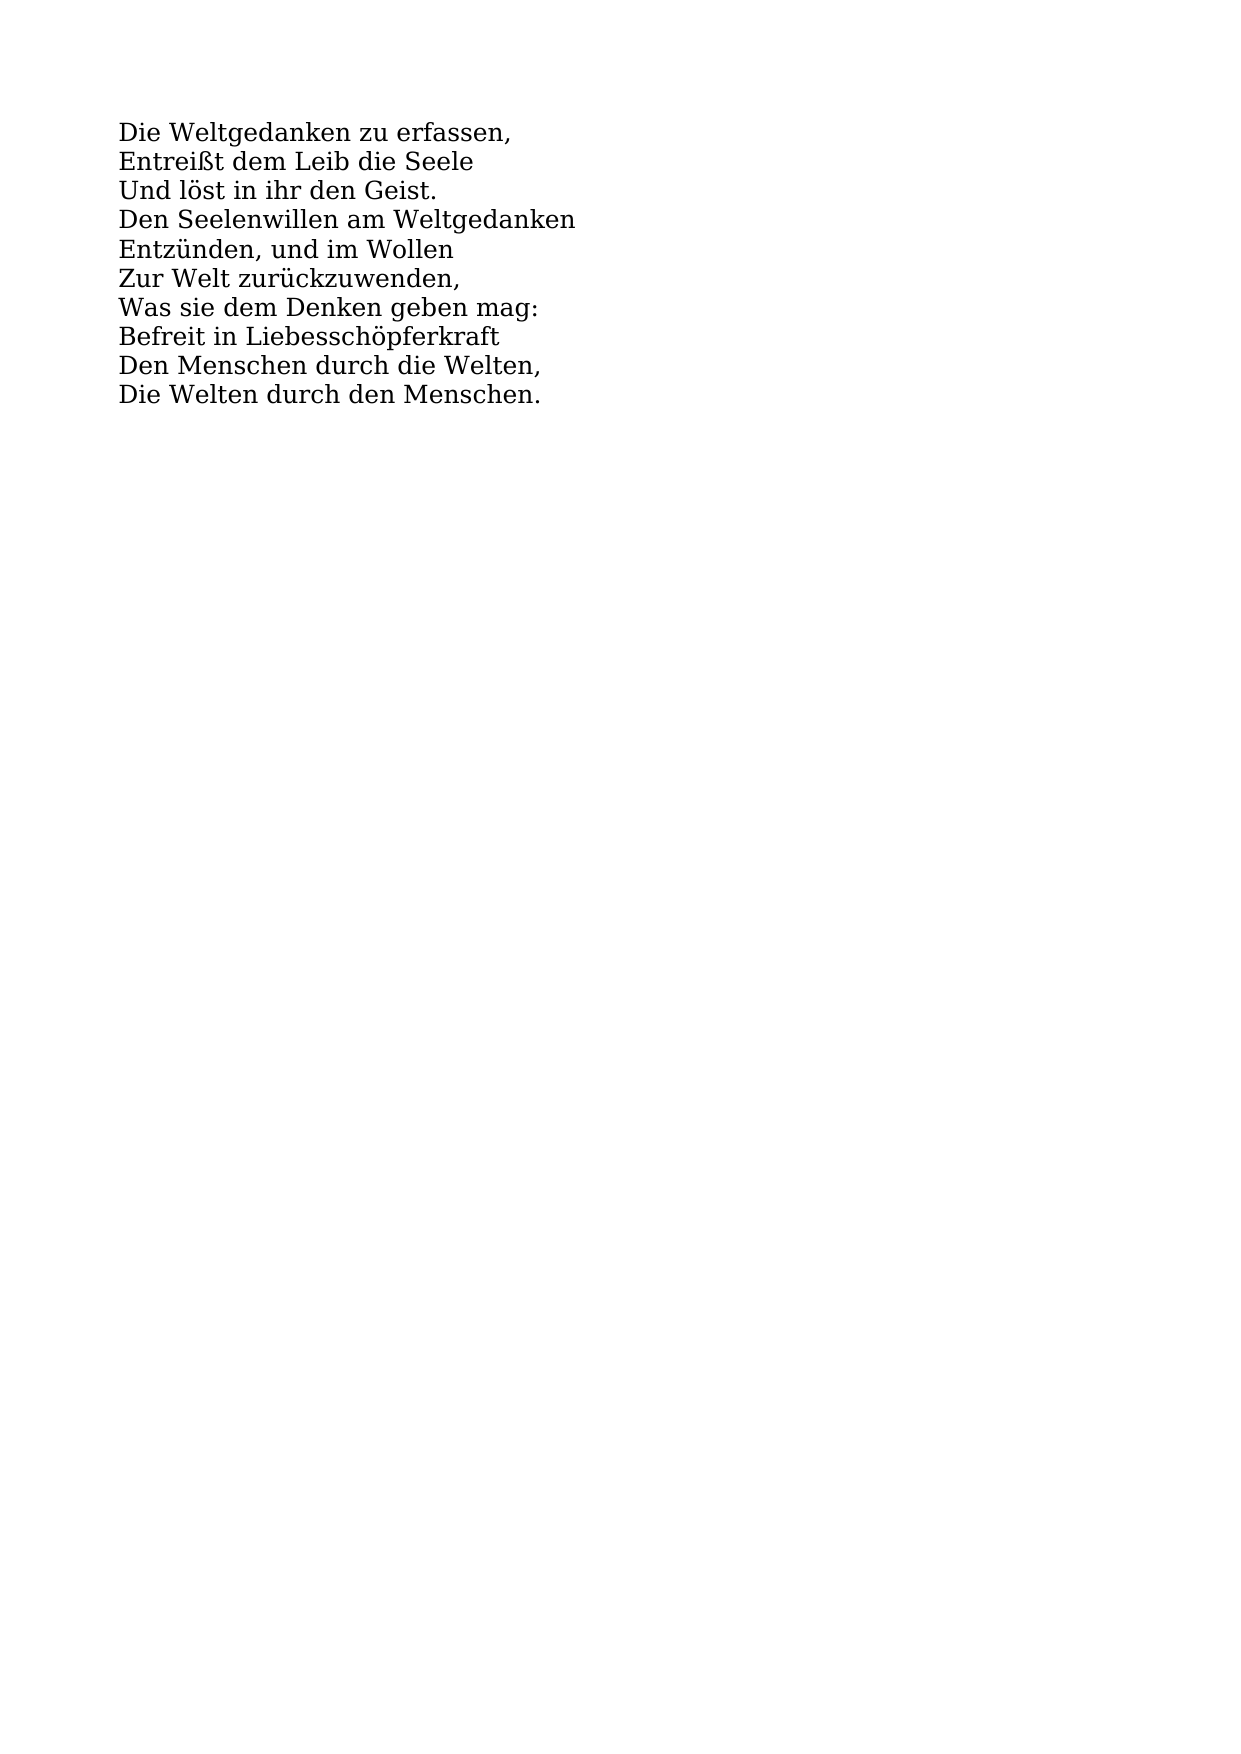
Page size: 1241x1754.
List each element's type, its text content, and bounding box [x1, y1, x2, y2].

text Und löst in ihr den Geist. [118, 176, 1122, 206]
text Entzünden, und im Wollen [118, 235, 1122, 264]
text Die Welten durch den Menschen. [118, 381, 1122, 410]
text Zur Welt zurückzuwenden, [118, 264, 1122, 293]
text Den Seelenwillen am Weltgedanken [118, 206, 1122, 235]
text Entreißt dem Leib die Seele [118, 147, 1122, 176]
text Die Weltgedanken zu erfassen, [118, 118, 1122, 147]
text Den Menschen durch die Welten, [118, 351, 1122, 381]
text Befreit in Liebesschöpferkraft [118, 322, 1122, 351]
text Was sie dem Denken geben mag: [118, 293, 1122, 322]
